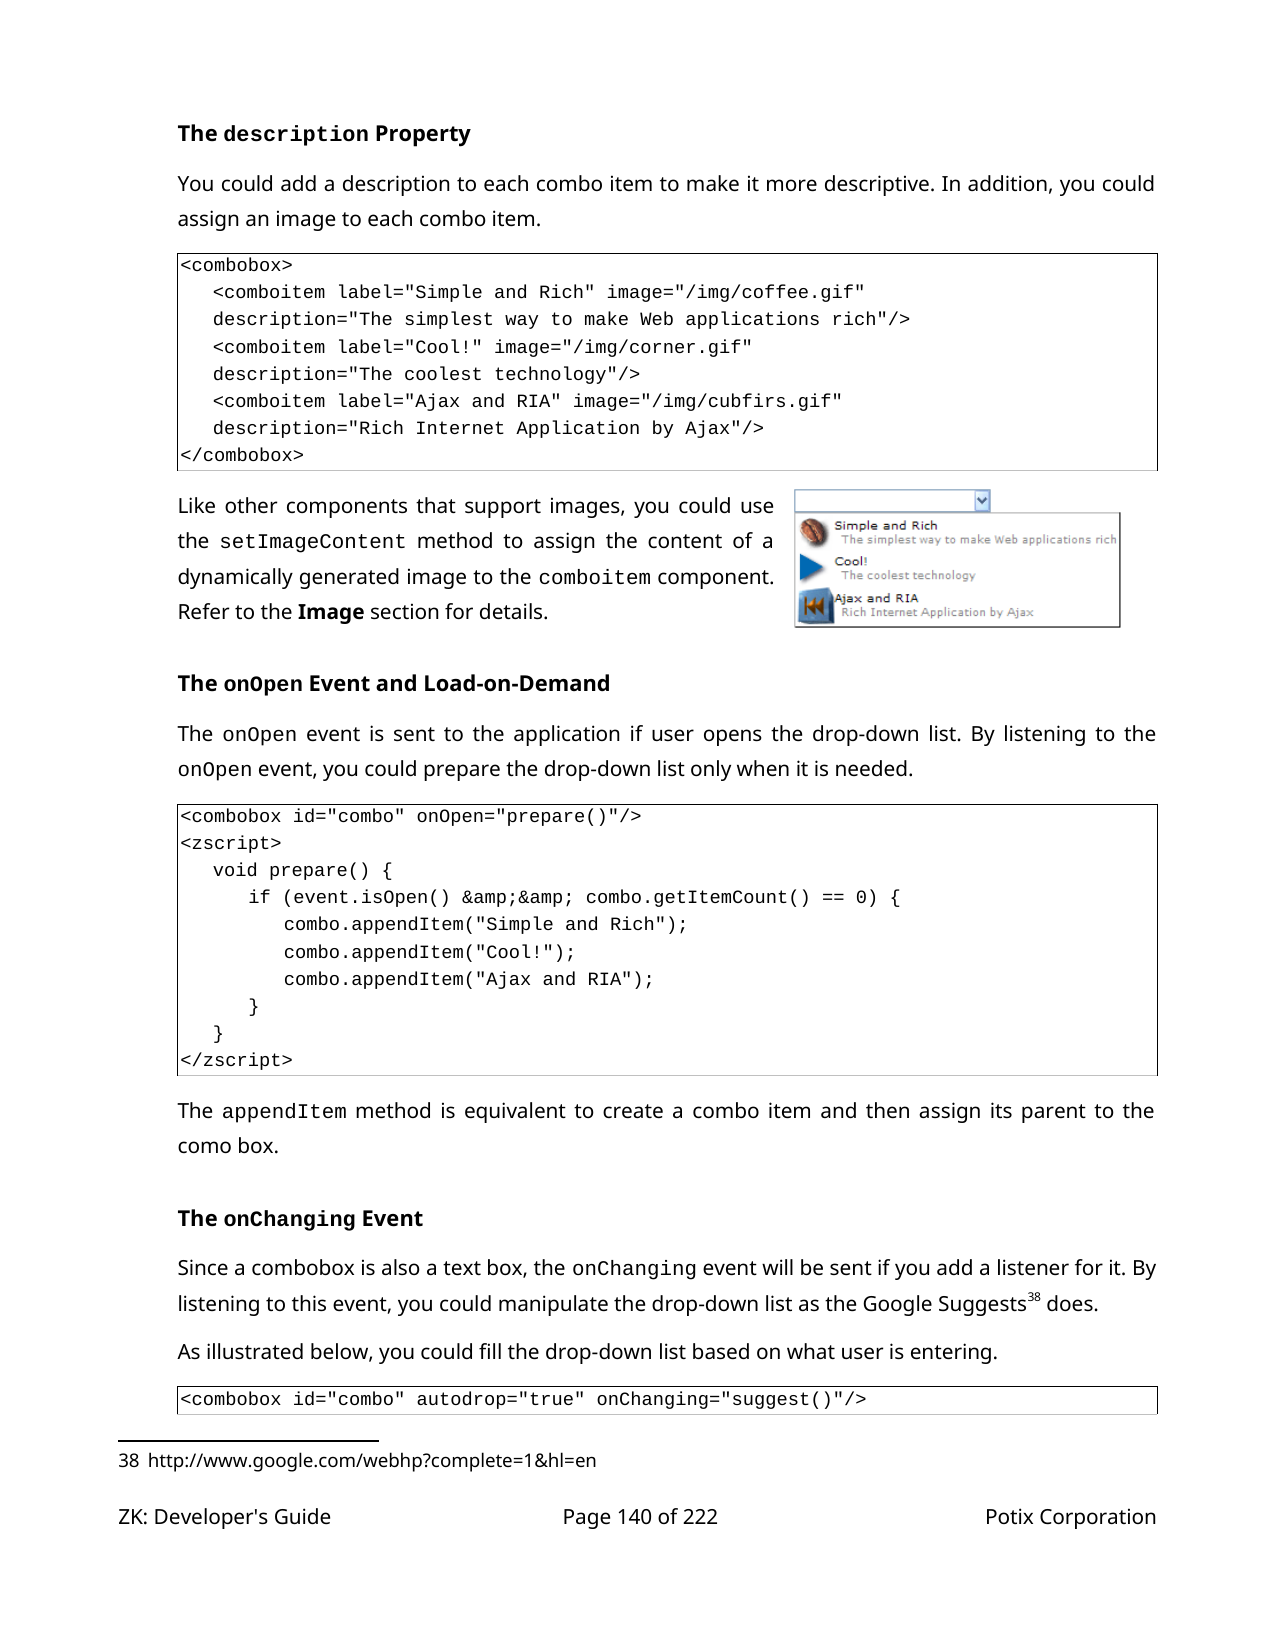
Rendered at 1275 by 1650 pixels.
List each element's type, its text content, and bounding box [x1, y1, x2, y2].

text <comboitem label="Ajax and RIA" image="/img/cubfirs.gif" [178, 389, 1157, 413]
text if (event.isOpen() &amp;&amp; combo.getItemCount() == 0) { [178, 885, 1157, 909]
text <comboitem label="Simple and Rich" image="/img/coffee.gif" [178, 280, 1157, 304]
text void prepare() { [178, 858, 1157, 882]
text As illustrated below, you could fill the drop-down list based on what user is entering. [177, 1337, 1157, 1366]
text Like other components that support images, you could use the setImageContent method to assign the content of a dynamically generated image to the comboitem component. Refer to the Image section for details. [177, 491, 792, 626]
text combo.appendItem("Simple and Rich"); [178, 912, 1157, 937]
subtitle The onOpen Event and Load-on-Demand [177, 668, 1157, 698]
text combo.appendItem("Ajax and RIA"); [178, 967, 1157, 991]
text The onOpen event is sent to the application if user opens the drop-down list. By listening to the onOpen event, you could prepare the drop-down list only when it is needed. [177, 719, 1157, 783]
text description="The coolest technology"/> [178, 362, 1157, 386]
subtitle The description Property [177, 118, 1157, 148]
text <combobox id="combo" onOpen="prepare()"/> [178, 805, 1157, 828]
text </zscript> [178, 1048, 1157, 1075]
text You could add a description to each combo item to make it more descriptive. In addition, you could assign an image to each combo item. [177, 169, 1157, 232]
text The appendItem method is equivalent to create a combo item and then assign its parent to the como box. [177, 1096, 1157, 1160]
text <combobox> [178, 254, 1157, 277]
picture [792, 488, 1123, 630]
text Since a combobox is also a text box, the onChanging event will be sent if you add a listener for it. By listening to this event, you could manipulate the drop-down list as the Google Suggests does. [177, 1253, 1157, 1317]
text description="The simplest way to make Web applications rich"/> [178, 307, 1157, 332]
text <comboitem label="Cool!" image="/img/corner.gif" [178, 334, 1157, 359]
text <combobox id="combo" autodrop="true" onChanging="suggest()"/> [178, 1387, 1157, 1414]
text </combobox> [178, 443, 1157, 470]
text } [178, 994, 1157, 1018]
text http://www.google.com/webhp?complete=1&hl=en [118, 1447, 1157, 1473]
text combo.appendItem("Cool!"); [178, 939, 1157, 964]
subtitle The onChanging Event [177, 1202, 1157, 1232]
text description="Rich Internet Application by Ajax"/> [178, 416, 1157, 440]
text [1123, 491, 1157, 626]
text <zscript> [178, 831, 1157, 855]
text } [178, 1021, 1157, 1045]
